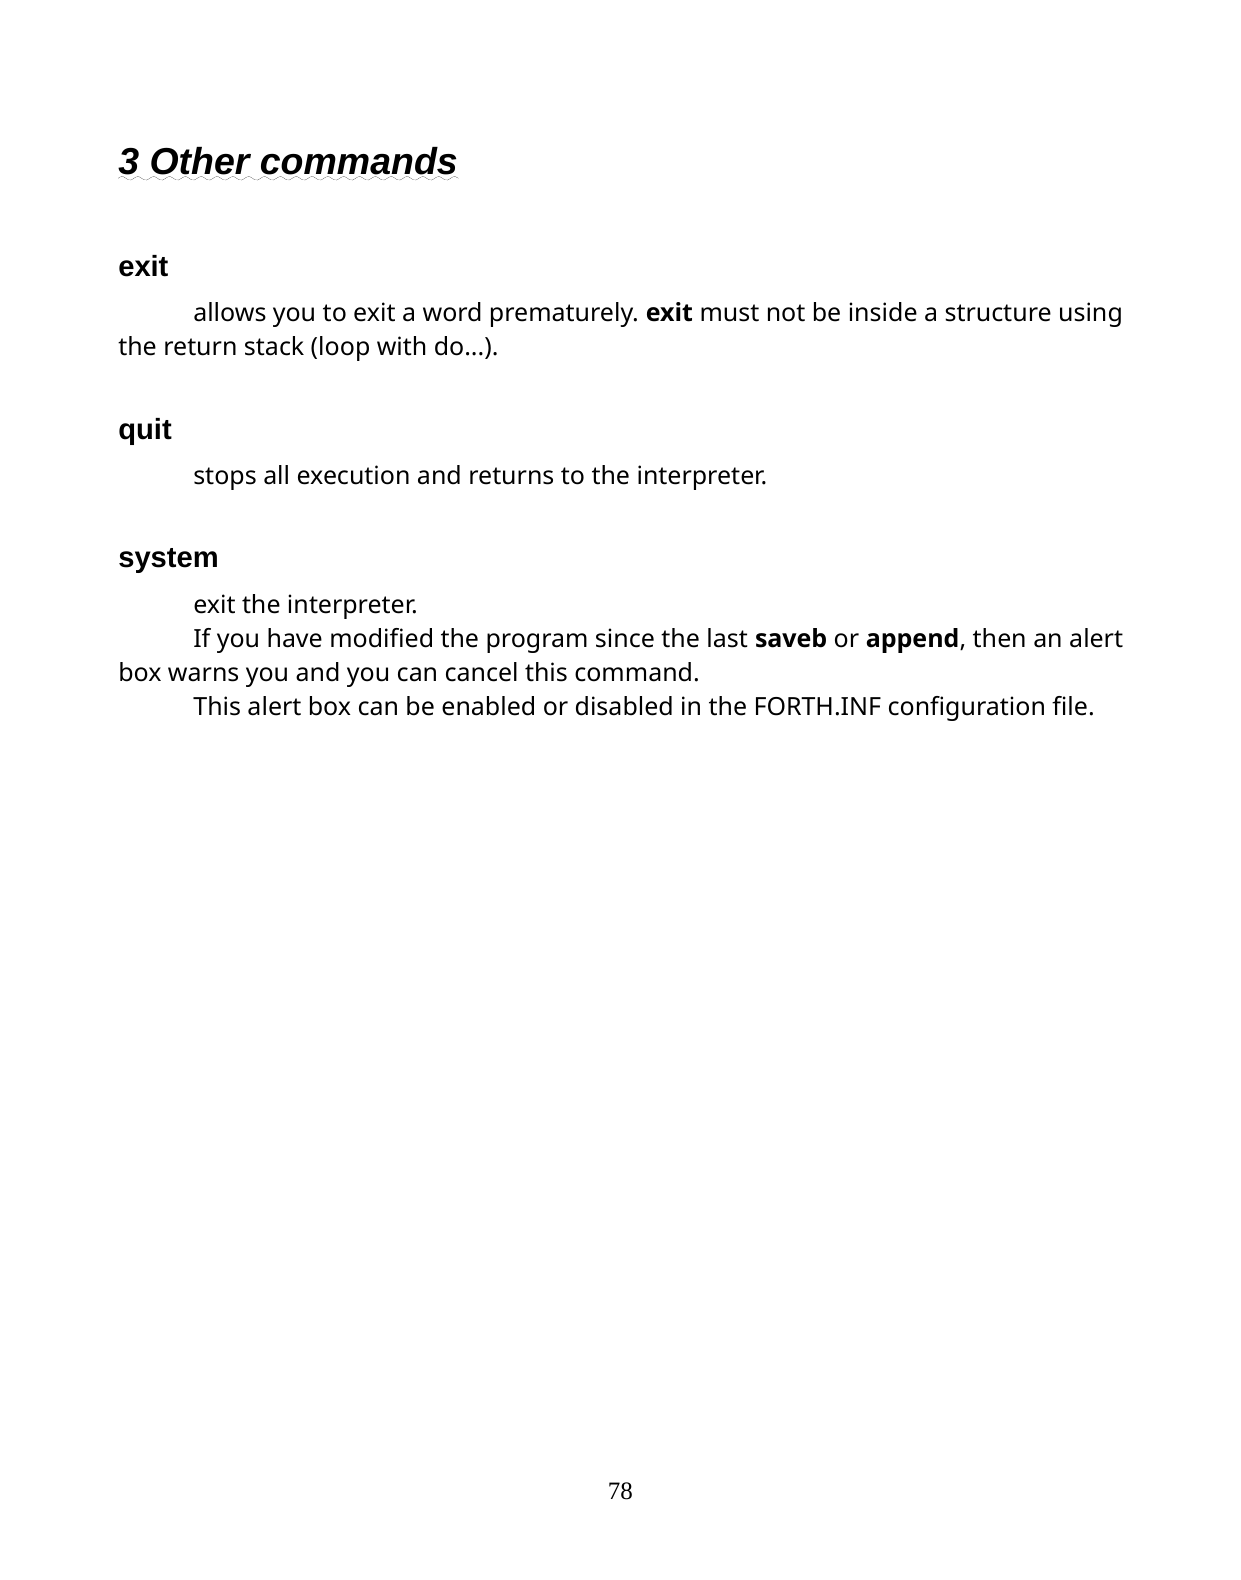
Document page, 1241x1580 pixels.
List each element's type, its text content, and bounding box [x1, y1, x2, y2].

subtitle system [118, 540, 1122, 574]
text stops all execution and returns to the interpreter. [118, 458, 1123, 492]
text If you have modified the program since the last saveb or append, then an alert box warns you and you can cancel this command. [118, 621, 1123, 689]
subtitle 3 Other commands [118, 139, 1122, 182]
subtitle exit [118, 249, 1122, 282]
text exit the interpreter. [118, 586, 1123, 621]
text This alert box can be enabled or disabled in the FORTH.INF configuration file. [118, 689, 1123, 723]
subtitle quit [118, 412, 1122, 445]
text allows you to exit a word prematurely. exit must not be inside a structure using the return stack (loop with do...). [118, 295, 1123, 363]
